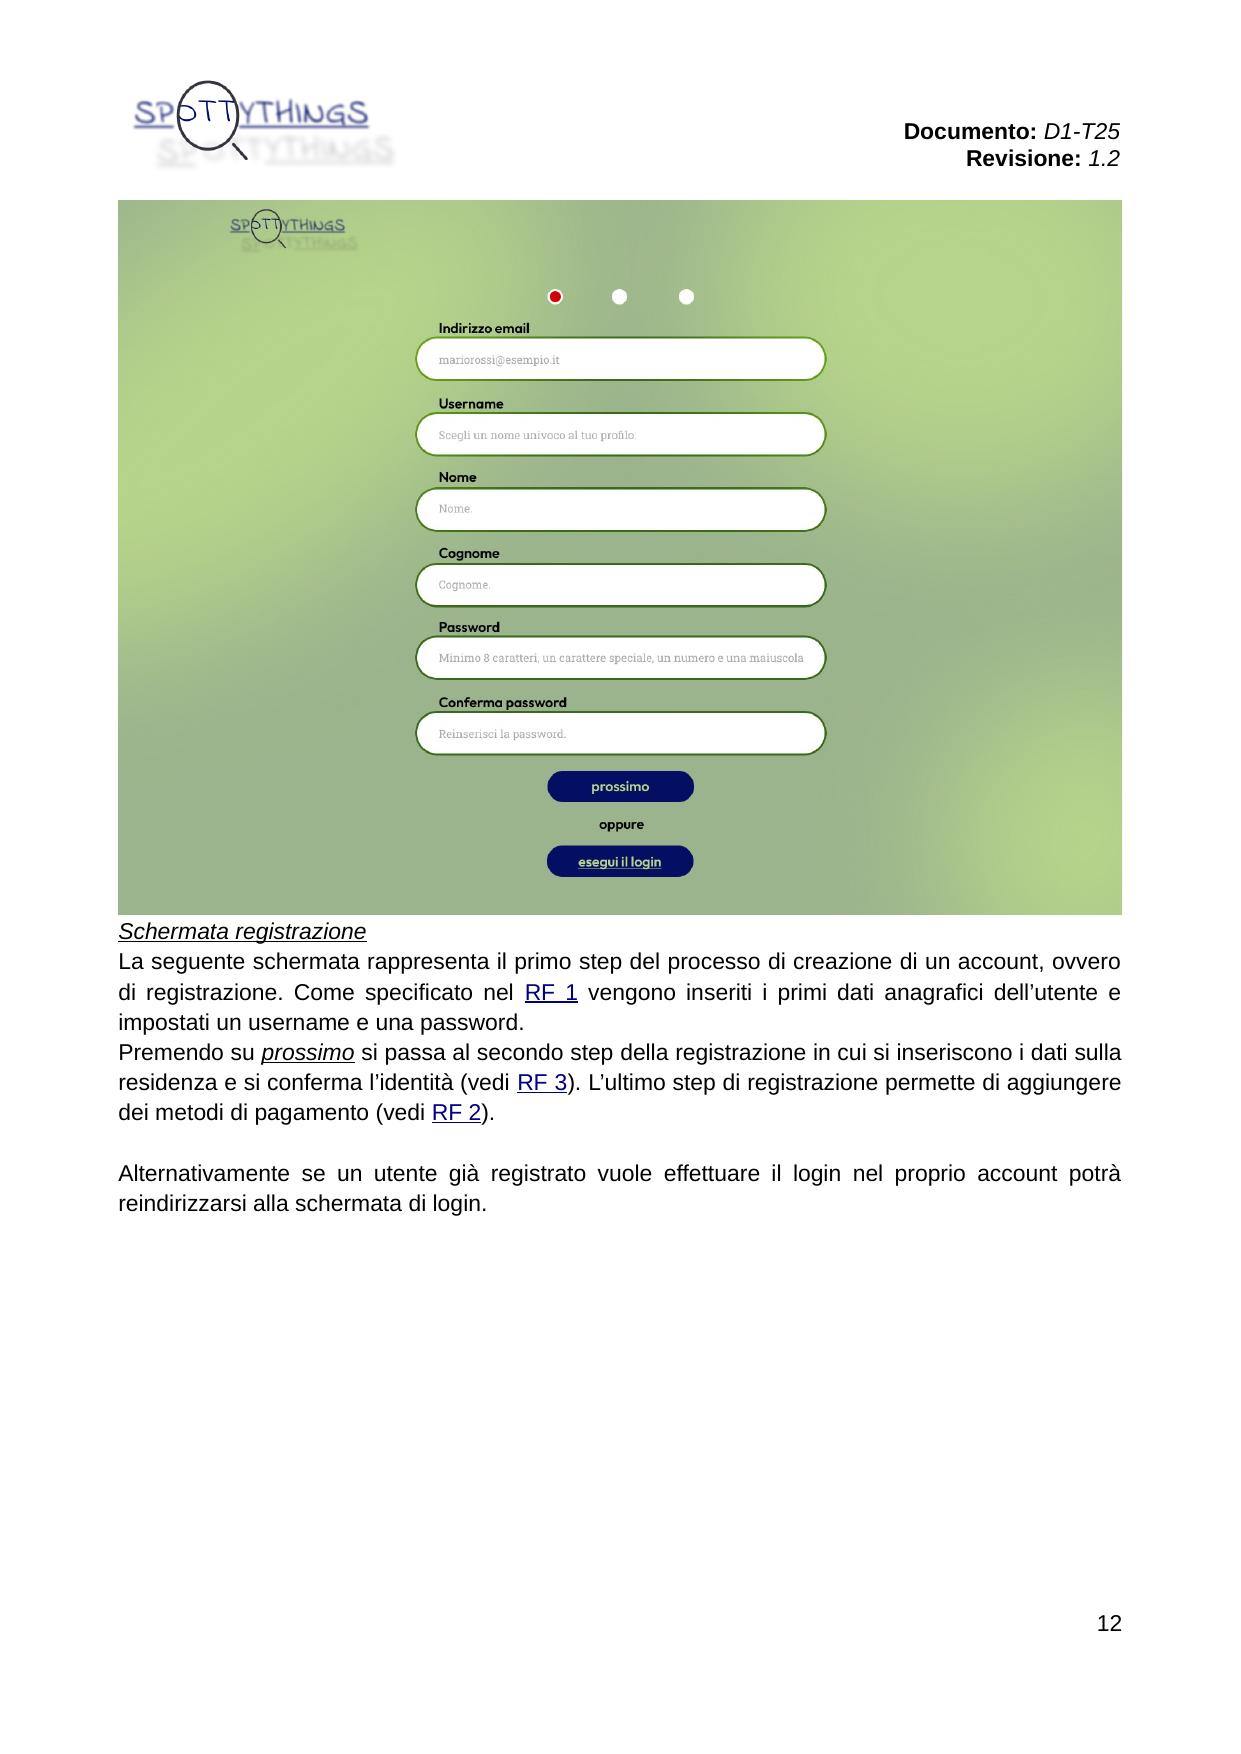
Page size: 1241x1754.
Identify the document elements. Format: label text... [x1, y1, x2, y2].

text Alternativamente se un utente già registrato vuole effettuare il login nel proprio account potrà reindirizzarsi alla schermata di login. [118, 1160, 1122, 1216]
text Schermata registrazione [118, 915, 1122, 944]
picture [123, 73, 399, 187]
text La seguente schermata rappresenta il primo step del processo di creazione di un account, ovvero di registrazione. Come specificato nel RF 1 vengono inseriti i primi dati anagrafici dell’utente e impostati un username e una password. [118, 948, 1122, 1035]
text Premendo su prossimo si passa al secondo step della registrazione in cui si inseriscono i dati sulla residenza e si conferma l’identità (vedi RF 3). L’ultimo step di registrazione permette di aggiungere dei metodi di pagamento (vedi RF 2). [118, 1039, 1122, 1126]
picture [118, 200, 1123, 915]
